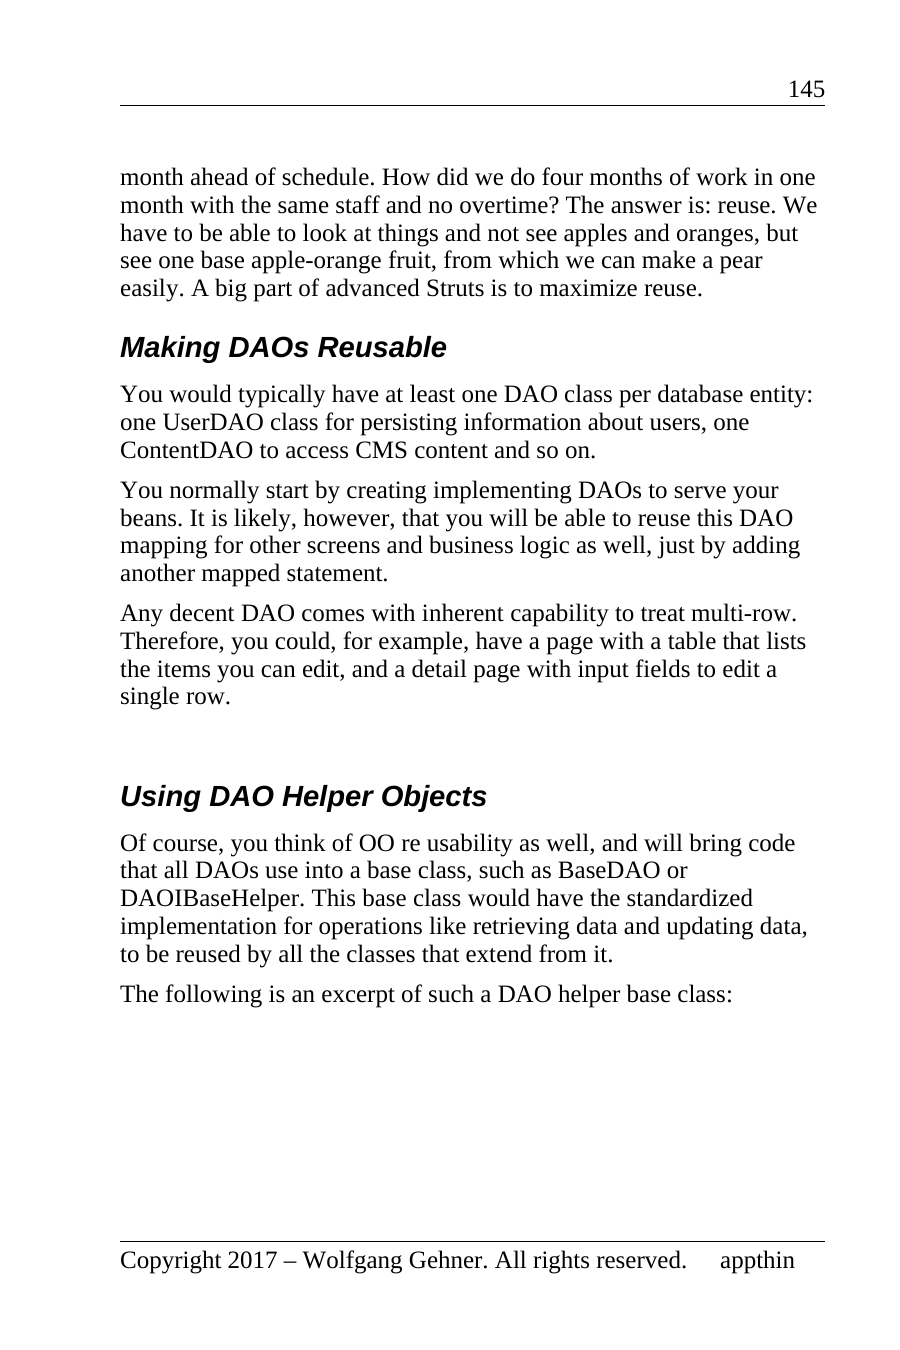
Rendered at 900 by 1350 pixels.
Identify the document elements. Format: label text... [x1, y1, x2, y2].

text Of course, you think of OO re usability as well, and will bring code that all DAOs use into a base class, such as BaseDAO or DAOIBaseHelper. This base class would have the standardized implementation for operations like retrieving data and updating data, to be reused by all the classes that extend from it. [120, 829, 825, 967]
subtitle Making DAOs Reusable [120, 331, 825, 364]
text You would typically have at least one DAO class per database entity: one UserDAO class for persisting information about users, one ContentDAO to access CMS content and so on. [120, 380, 825, 463]
text You normally start by creating implementing DAOs to serve your beans. It is likely, however, that you will be able to reuse this DAO mapping for other screens and business logic as well, just by adding another mapped statement. [120, 476, 825, 587]
subtitle Using DAO Helper Objects [120, 779, 825, 812]
text The following is an excerpt of such a DAO helper base class: [120, 980, 825, 1008]
text month ahead of schedule. How did we do four months of work in one month with the same staff and no overtime? The answer is: reuse. We have to be able to look at things and not see apples and oranges, but see one base apple-orange fruit, from which we can make a pear easily. A big part of advanced Struts is to maximize reuse. [120, 163, 825, 302]
text Any decent DAO comes with inherent capability to treat multi-row. Therefore, you could, for example, have a page with a table that lists the items you can edit, and a detail page with input fields to edit a single row. [120, 599, 825, 710]
